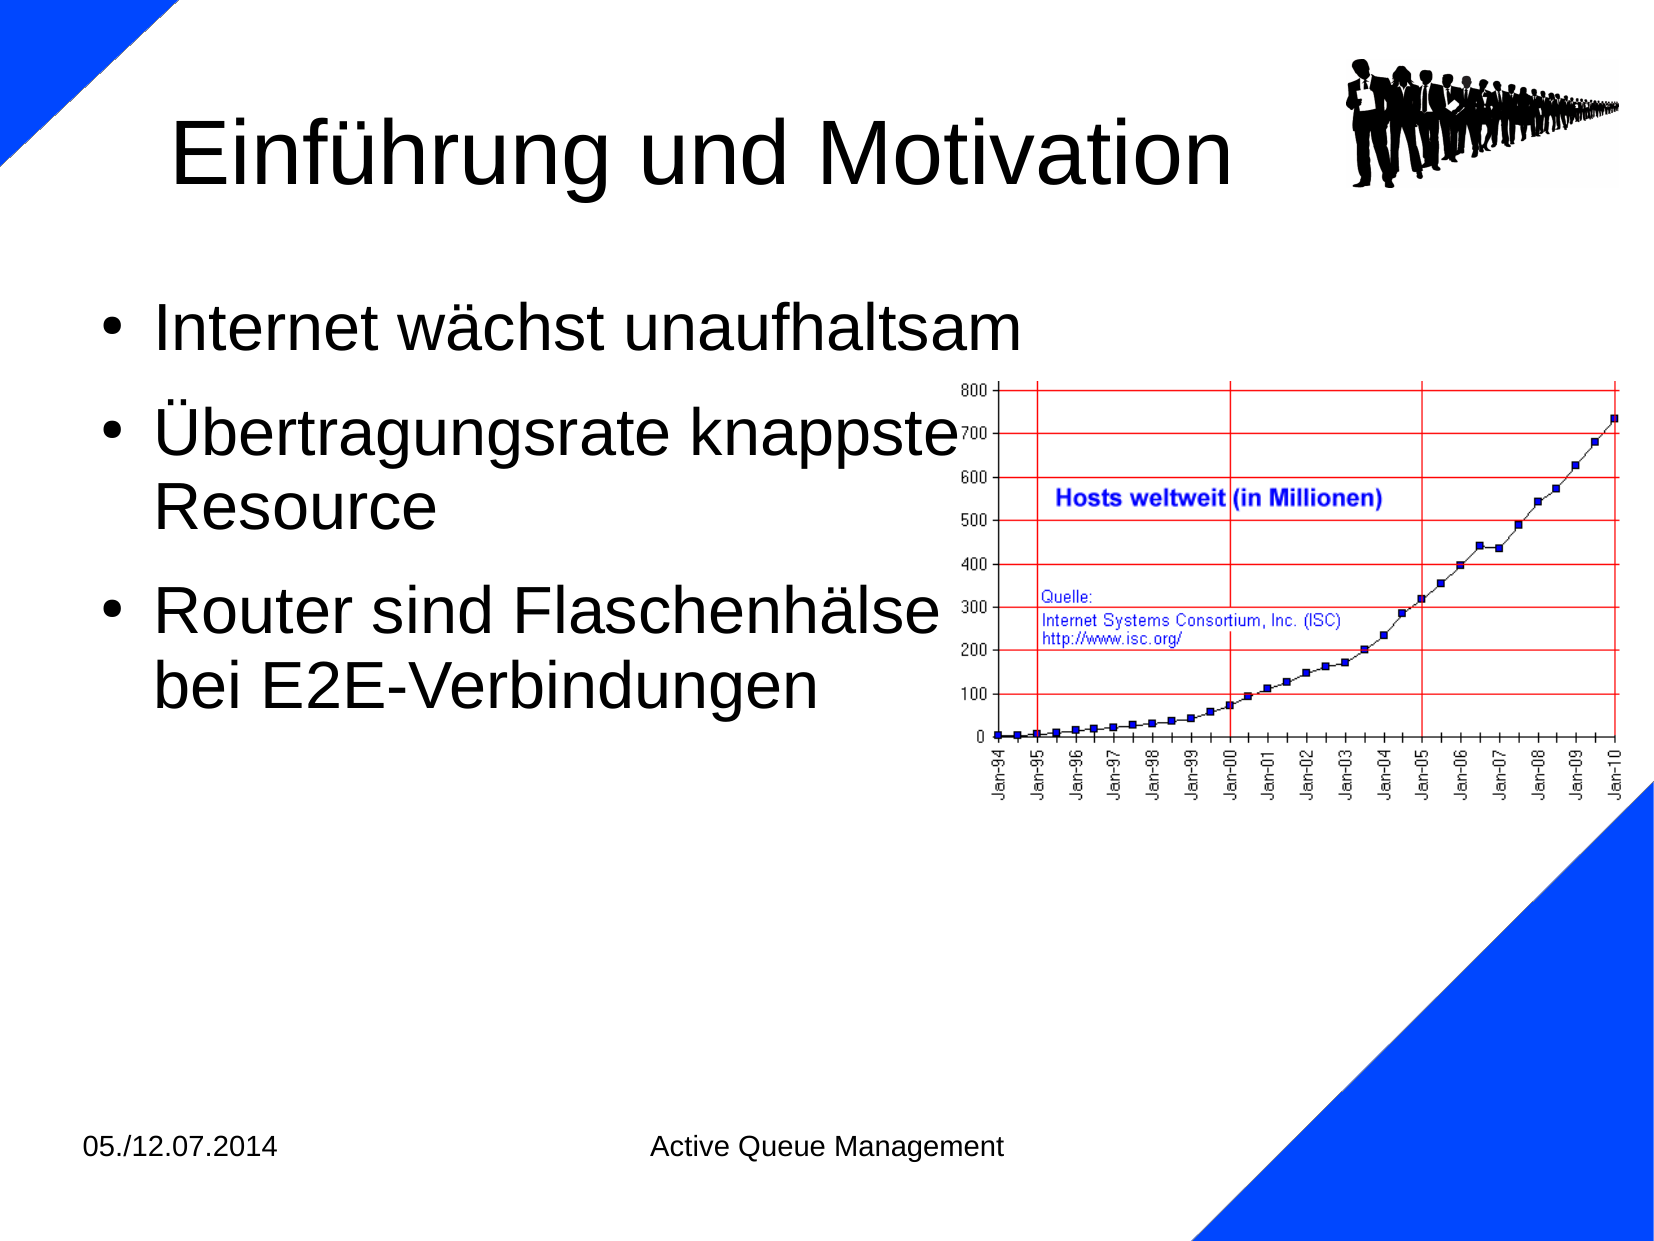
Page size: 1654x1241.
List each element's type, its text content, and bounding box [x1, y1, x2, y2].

picture [1571, 381, 1630, 804]
title Einführung und Motivation [82, 49, 1323, 257]
picture [1346, 59, 1619, 188]
list Internet wächst unaufhaltsam Übertragungsrate knappste Resource Router sind Flaschenhälse bei E2E-Verbindungen [82, 290, 1571, 1010]
